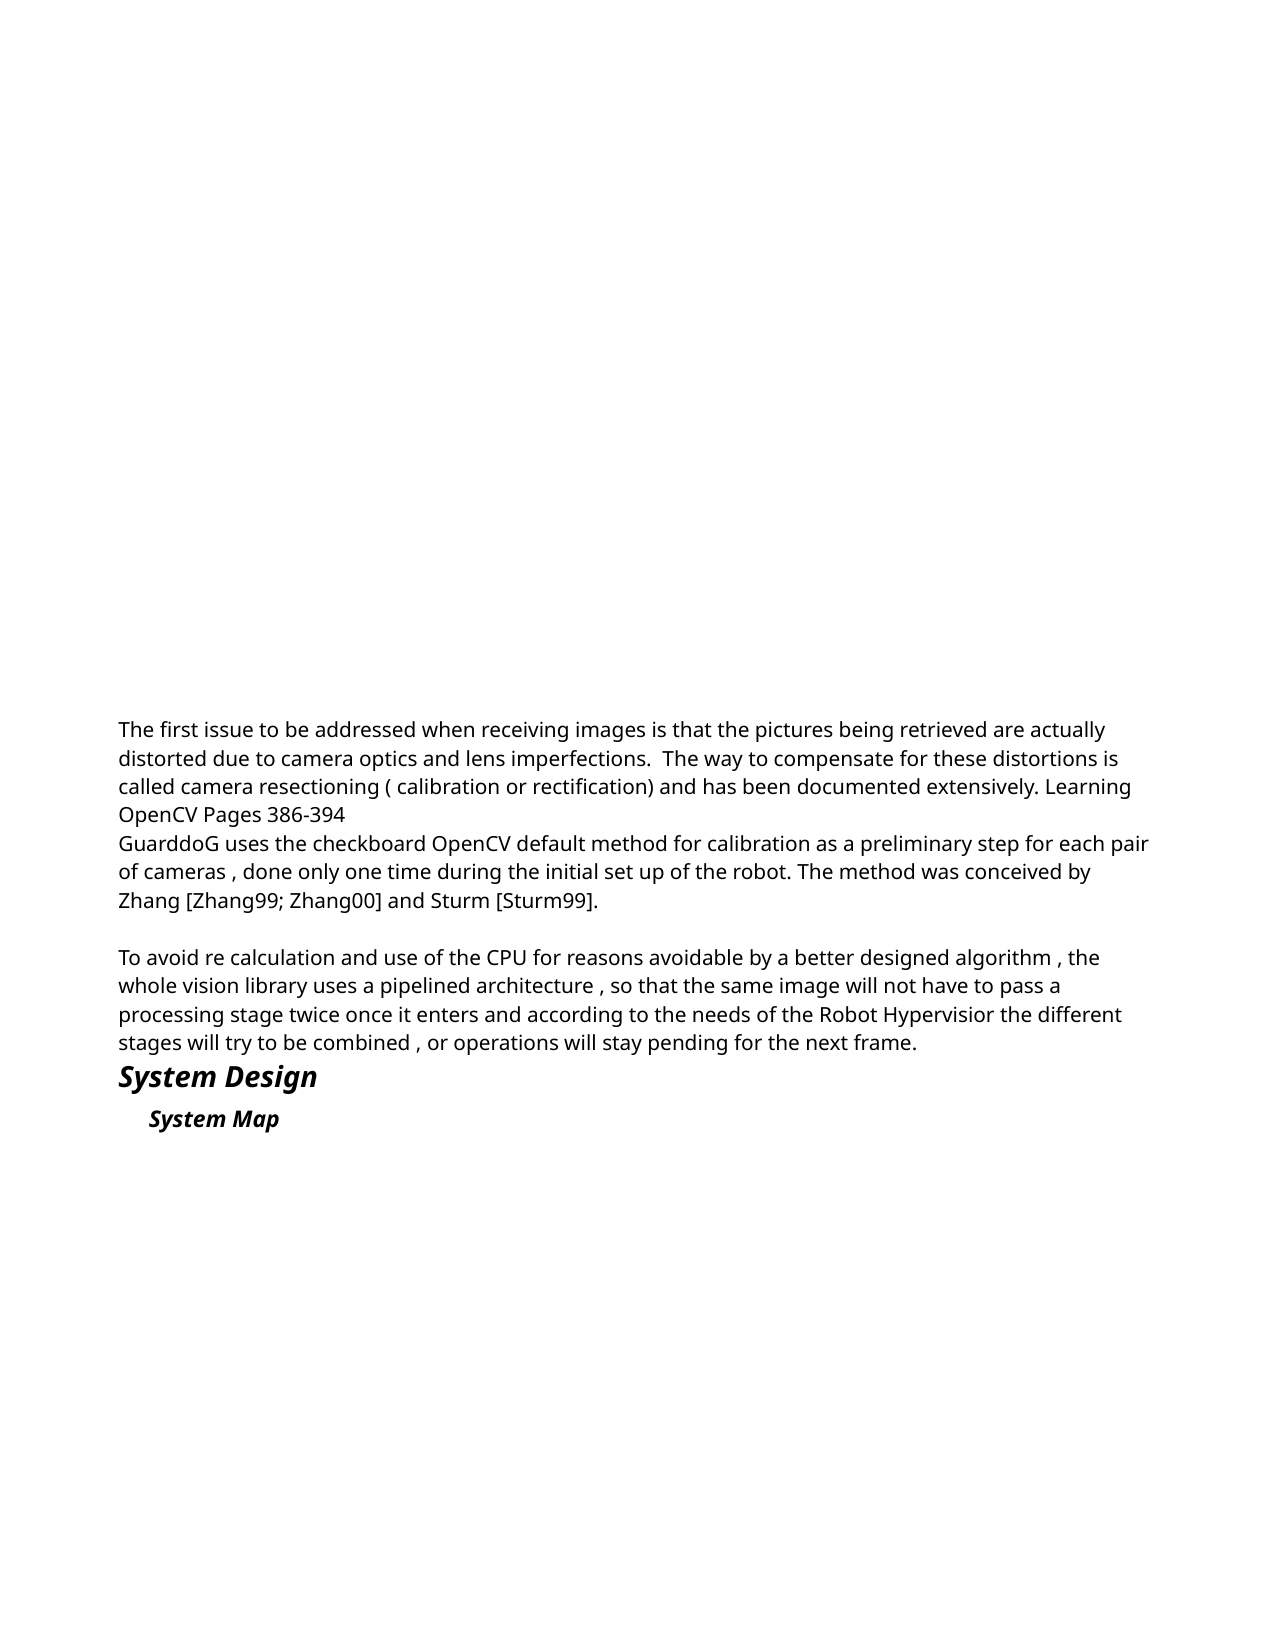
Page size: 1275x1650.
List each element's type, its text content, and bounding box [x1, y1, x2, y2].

text To avoid re calculation and use of the CPU for reasons avoidable by a better designed algorithm , the whole vision library uses a pipelined architecture , so that the same image will not have to pass a processing stage twice once it enters and according to the needs of the Robot Hypervisior the different stages will try to be combined , or operations will stay pending for the next frame. [118, 943, 1157, 1057]
text System Design [118, 1057, 1157, 1096]
text The first issue to be addressed when receiving images is that the pictures being retrieved are actually distorted due to camera optics and lens imperfections. The way to compensate for these distortions is called camera resectioning ( calibration or rectification) and has been documented extensively. Learning OpenCV Pages 386-394 [118, 715, 1157, 829]
text System Map [118, 1096, 1157, 1136]
text GuarddoG uses the checkboard OpenCV default method for calibration as a preliminary step for each pair of cameras , done only one time during the initial set up of the robot. The method was conceived by Zhang [Zhang99; Zhang00] and Sturm [Sturm99]. [118, 829, 1157, 914]
